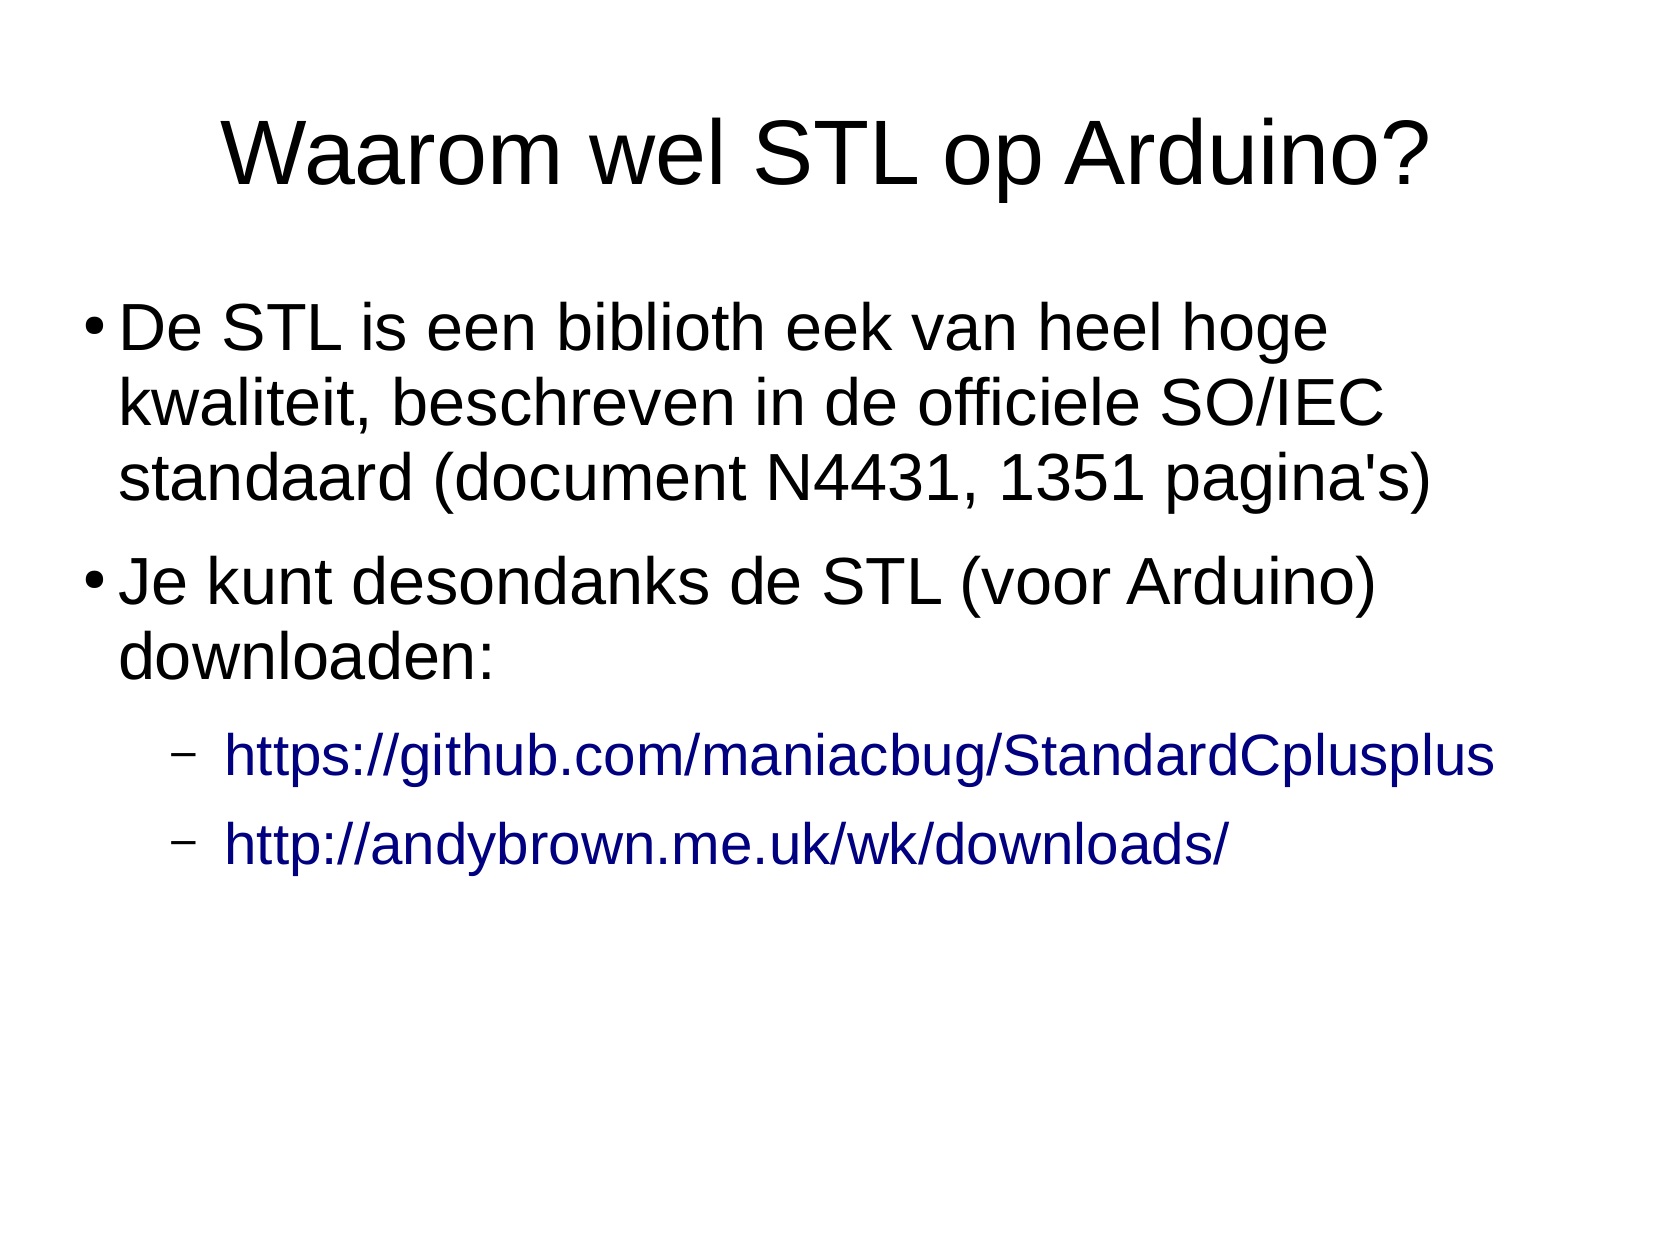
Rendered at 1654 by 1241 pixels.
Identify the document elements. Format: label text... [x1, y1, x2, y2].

list De STL is een biblioth eek van heel hoge kwaliteit, beschreven in de officiele SO/IEC standaard (document N4431, 1351 pagina's) Je kunt desondanks de STL (voor Arduino) downloaden: https://github.com/maniacbug/StandardCplusplus http://andybrown.me.uk/wk/downloads/ [82, 290, 1571, 1010]
title Waarom wel STL op Arduino? [82, 49, 1571, 257]
